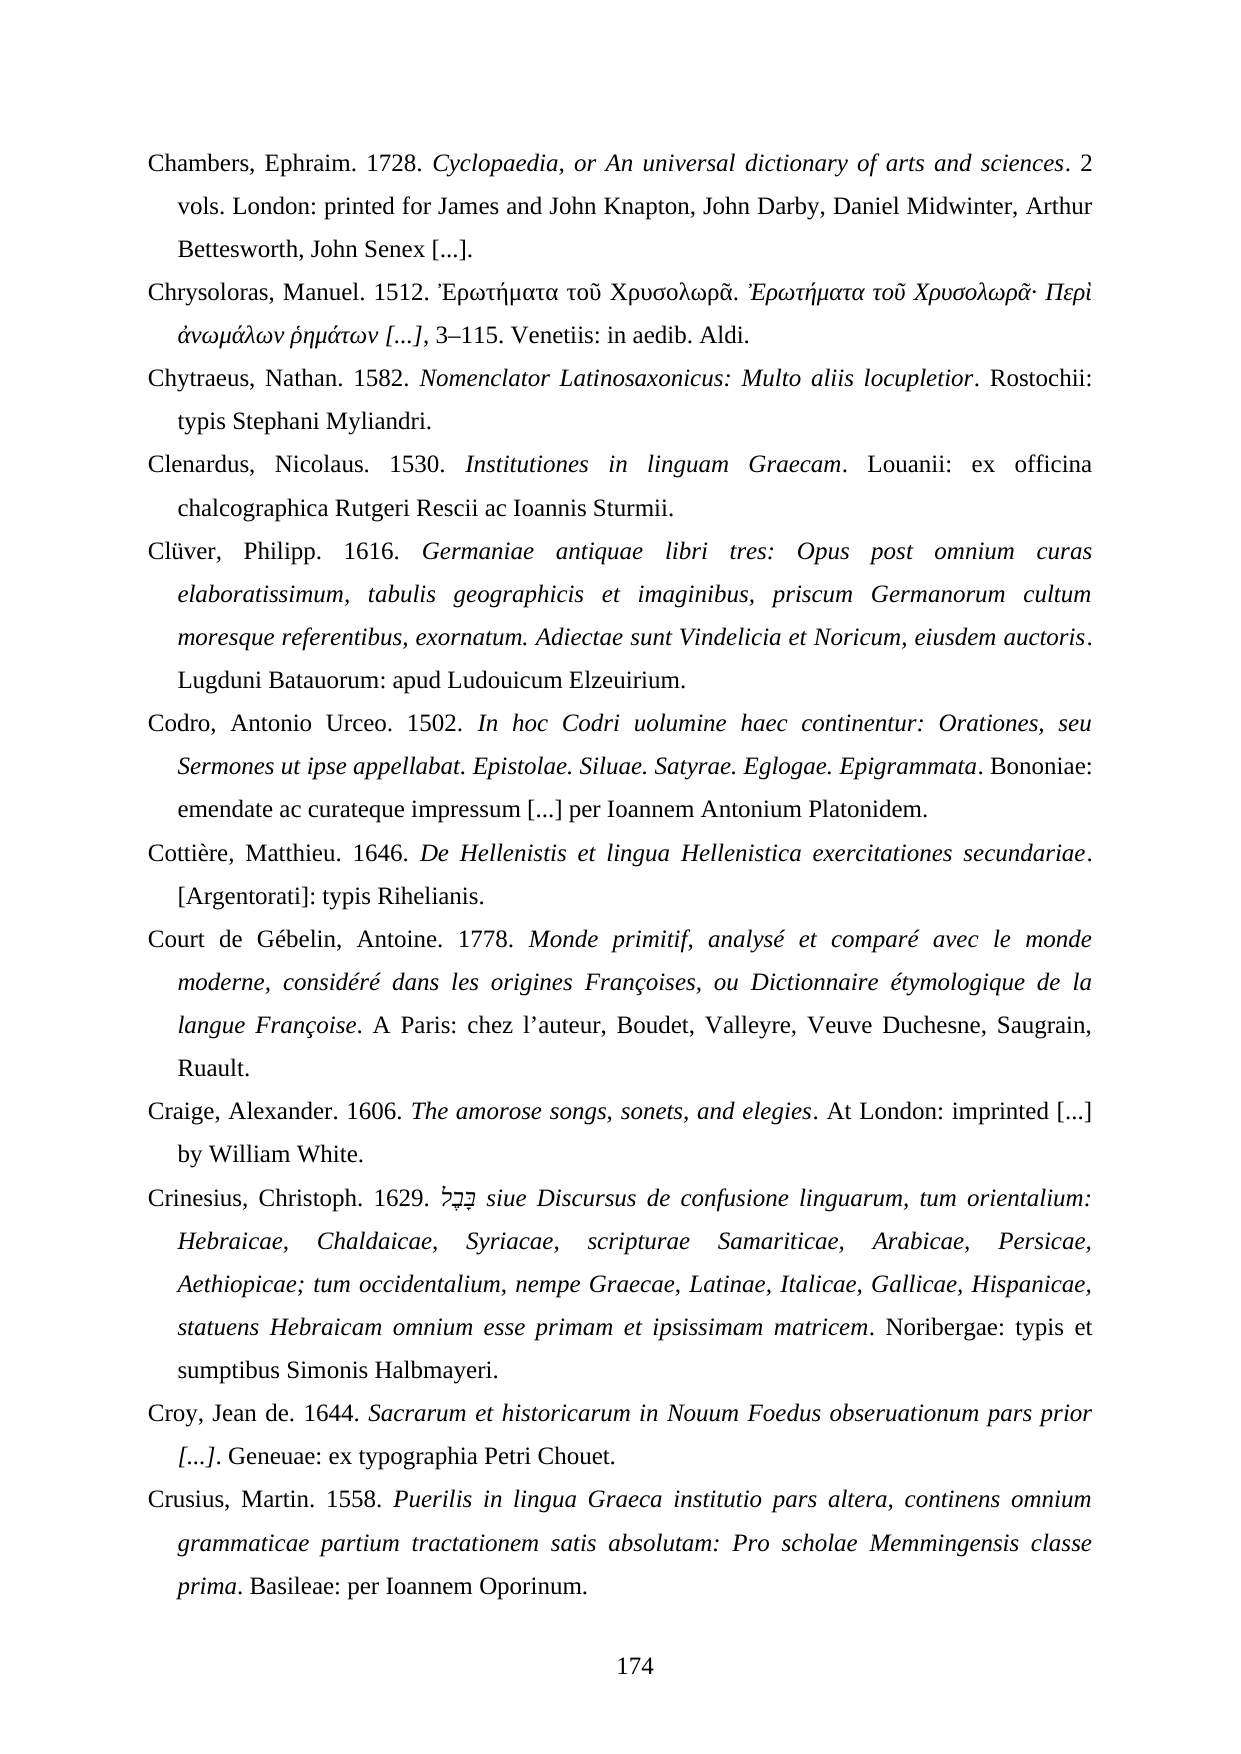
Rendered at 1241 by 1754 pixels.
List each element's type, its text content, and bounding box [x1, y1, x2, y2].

text Cottière, Matthieu. 1646. De Hellenistis et lingua Hellenistica exercitationes secundariae. [Argentorati]: typis Rihelianis. [148, 838, 1093, 909]
text Crusius, Martin. 1558. Puerilis in lingua Graeca institutio pars altera, continens omnium grammaticae partium tractationem satis absolutam: Pro scholae Memmingensis classe prima. Basileae: per Ioannem Oporinum. [148, 1484, 1093, 1599]
text Clenardus, Nicolaus. 1530. Institutiones in linguam Graecam. Louanii: ex officina chalcographica Rutgeri Rescii ac Ioannis Sturmii. [148, 449, 1093, 521]
text Clüver, Philipp. 1616. Germaniae antiquae libri tres: Opus post omnium curas elaboratissimum, tabulis geographicis et imaginibus, priscum Germanorum cultum moresque referentibus, exornatum. Adiectae sunt Vindelicia et Noricum, eiusdem auctoris. Lugduni Batauorum: apud Ludouicum Elzeuirium. [148, 536, 1093, 694]
text Crinesius, Christoph. 1629. בָּבֶל siue Discursus de confusione linguarum, tum orientalium: Hebraicae, Chaldaicae, Syriacae, scripturae Samariticae, Arabicae, Persicae, Aethiopicae; tum occidentalium, nempe Graecae, Latinae, Italicae, Gallicae, Hispanicae, statuens Hebraicam omnium esse primam et ipsissimam matricem. Noribergae: typis et sumptibus Simonis Halbmayeri. [148, 1183, 1093, 1384]
text Craige, Alexander. 1606. The amorose songs, sonets, and elegies. At London: imprinted [...] by William White. [148, 1096, 1093, 1168]
text Chambers, Ephraim. 1728. Cyclopaedia, or An universal dictionary of arts and sciences. 2 vols. London: printed for James and John Knapton, John Darby, Daniel Midwinter, Arthur Bettesworth, John Senex [...]. [148, 148, 1093, 263]
text Chrysoloras, Manuel. 1512. Ἐρωτήματα τοῦ Χρυσολωρᾶ. Ἐρωτήματα τοῦ Χρυσολωρᾶ· Περὶ ἀνωμάλων ῥημάτων [...], 3–115. Venetiis: in aedib. Aldi. [148, 277, 1093, 349]
text Chytraeus, Nathan. 1582. Nomenclator Latinosaxonicus: Multo aliis locupletior. Rostochii: typis Stephani Myliandri. [148, 363, 1093, 435]
text Croy, Jean de. 1644. Sacrarum et historicarum in Nouum Foedus obseruationum pars prior [...]. Geneuae: ex typographia Petri Chouet. [148, 1398, 1093, 1470]
text Codro, Antonio Urceo. 1502. In hoc Codri uolumine haec continentur: Orationes, seu Sermones ut ipse appellabat. Epistolae. Siluae. Satyrae. Eglogae. Epigrammata. Bononiae: emendate ac curateque impressum [...] per Ioannem Antonium Platonidem. [148, 708, 1093, 823]
text Court de Gébelin, Antoine. 1778. Monde primitif, analysé et comparé avec le monde moderne, considéré dans les origines Françoises, ou Dictionnaire étymologique de la langue Françoise. A Paris: chez l’auteur, Boudet, Valleyre, Veuve Duchesne, Saugrain, Ruault. [148, 924, 1093, 1082]
